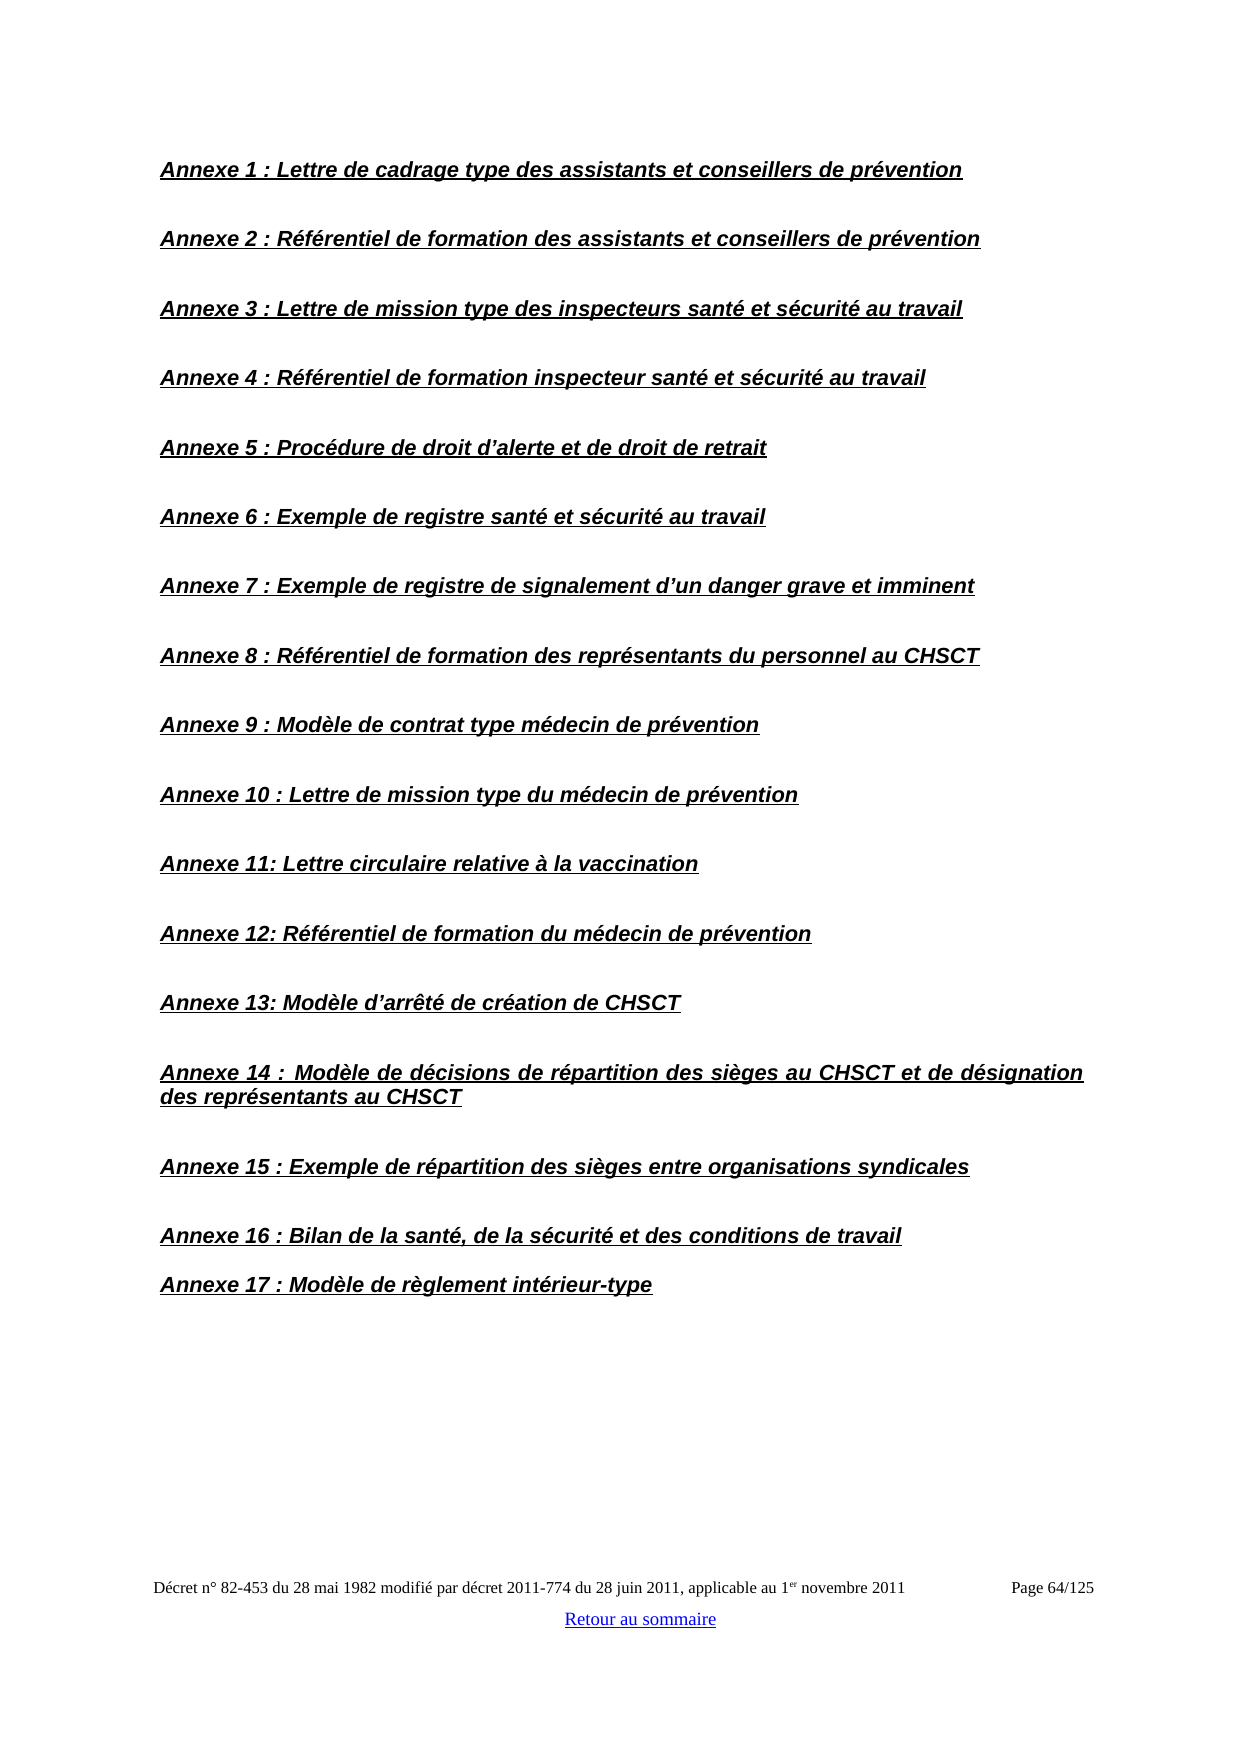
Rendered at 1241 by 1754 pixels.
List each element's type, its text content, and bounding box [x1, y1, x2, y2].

text Annexe 17 : Modèle de règlement intérieur-type [160, 1273, 1093, 1297]
text Annexe 3 : Lettre de mission type des inspecteurs santé et sécurité au travail [160, 296, 1093, 321]
text Annexe 8 : Référentiel de formation des représentants du personnel au CHSCT [160, 643, 1093, 668]
text Annexe 7 : Exemple de registre de signalement d’un danger grave et imminent [160, 574, 1093, 598]
text Annexe 2 : Référentiel de formation des assistants et conseillers de prévention [160, 227, 1093, 251]
text Annexe 14 : Modèle de décisions de répartition des sièges au CHSCT et de désignation des représentants au CHSCT [160, 1060, 1085, 1109]
text Annexe 16 : Bilan de la santé, de la sécurité et des conditions de travail [160, 1224, 1093, 1248]
text Annexe 11: Lettre circulaire relative à la vaccination [160, 852, 1093, 876]
text Annexe 13: Modèle d’arrêté de création de CHSCT [160, 991, 1093, 1015]
text Annexe 6 : Exemple de registre santé et sécurité au travail [160, 504, 1093, 529]
text Annexe 15 : Exemple de répartition des sièges entre organisations syndicales [160, 1154, 1093, 1179]
text Annexe 4 : Référentiel de formation inspecteur santé et sécurité au travail [160, 366, 1093, 390]
text Annexe 1 : Lettre de cadrage type des assistants et conseillers de prévention [160, 157, 1093, 182]
text Annexe 9 : Modèle de contrat type médecin de prévention [160, 713, 1093, 737]
text Annexe 12: Référentiel de formation du médecin de prévention [160, 921, 1093, 946]
text Annexe 5 : Procédure de droit d’alerte et de droit de retrait [160, 435, 1093, 459]
text Annexe 10 : Lettre de mission type du médecin de prévention [160, 782, 1093, 807]
